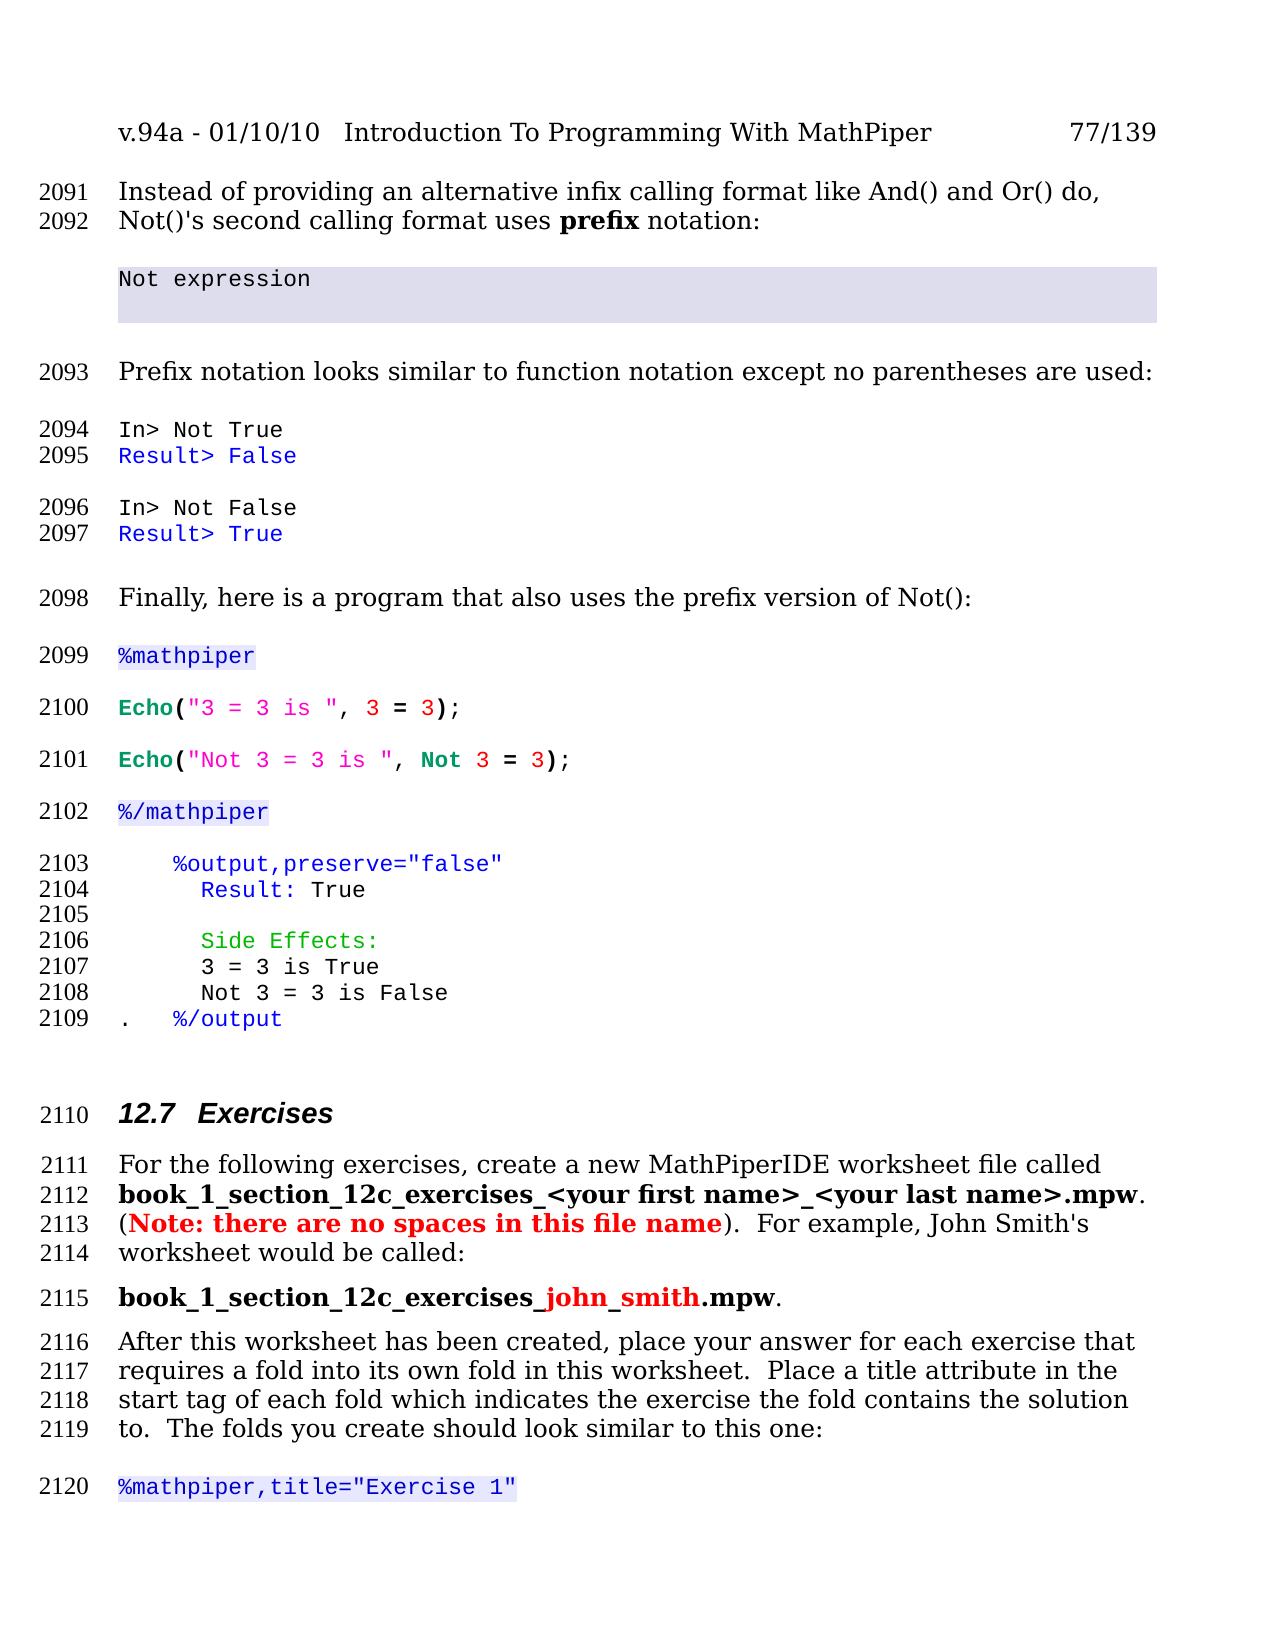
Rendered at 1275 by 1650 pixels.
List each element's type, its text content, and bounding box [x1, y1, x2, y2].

text 3 = 3 is True [118, 956, 1157, 982]
table_header Not expression [118, 267, 1157, 323]
text Echo("3 = 3 is ", 3 = 3); [118, 696, 1157, 722]
text Result: True [118, 878, 1157, 904]
text %/mathpiper [118, 800, 1157, 826]
text book_1_section_12c_exercises_john_smith.mpw. [118, 1283, 1157, 1312]
text Result> True [118, 522, 1157, 548]
subtitle Exercises [118, 1096, 1157, 1129]
text Prefix notation looks similar to function notation except no parentheses are used: [118, 358, 1157, 387]
text In> Not False [118, 497, 1157, 522]
text %mathpiper,title="Exercise 1" [118, 1476, 1157, 1502]
text %mathpiper [118, 644, 1157, 670]
text Finally, here is a program that also uses the prefix version of Not(): [118, 583, 1157, 612]
text After this worksheet has been created, place your answer for each exercise that requires a fold into its own fold in this worksheet. Place a title attribute in the start tag of each fold which indicates the exercise the fold contains the solution to. The folds you create should look similar to this one: [118, 1327, 1157, 1444]
text . %/output [118, 1008, 1157, 1033]
text Echo("Not 3 = 3 is ", Not 3 = 3); [118, 748, 1157, 774]
text Side Effects: [118, 930, 1157, 956]
text For the following exercises, create a new MathPiperIDE worksheet file called book_1_section_12c_exercises_<your first name>_<your last name>.mpw. (Note: there are no spaces in this file name). For example, John Smith's worksheet would be called: [118, 1151, 1157, 1268]
text Result> False [118, 445, 1157, 471]
text Not 3 = 3 is False [118, 982, 1157, 1008]
text %output,preserve="false" [118, 852, 1157, 878]
text Instead of providing an alternative infix calling format like And() and Or() do, Not()'s second calling format uses prefix notation: [118, 177, 1157, 235]
text In> Not True [118, 419, 1157, 445]
